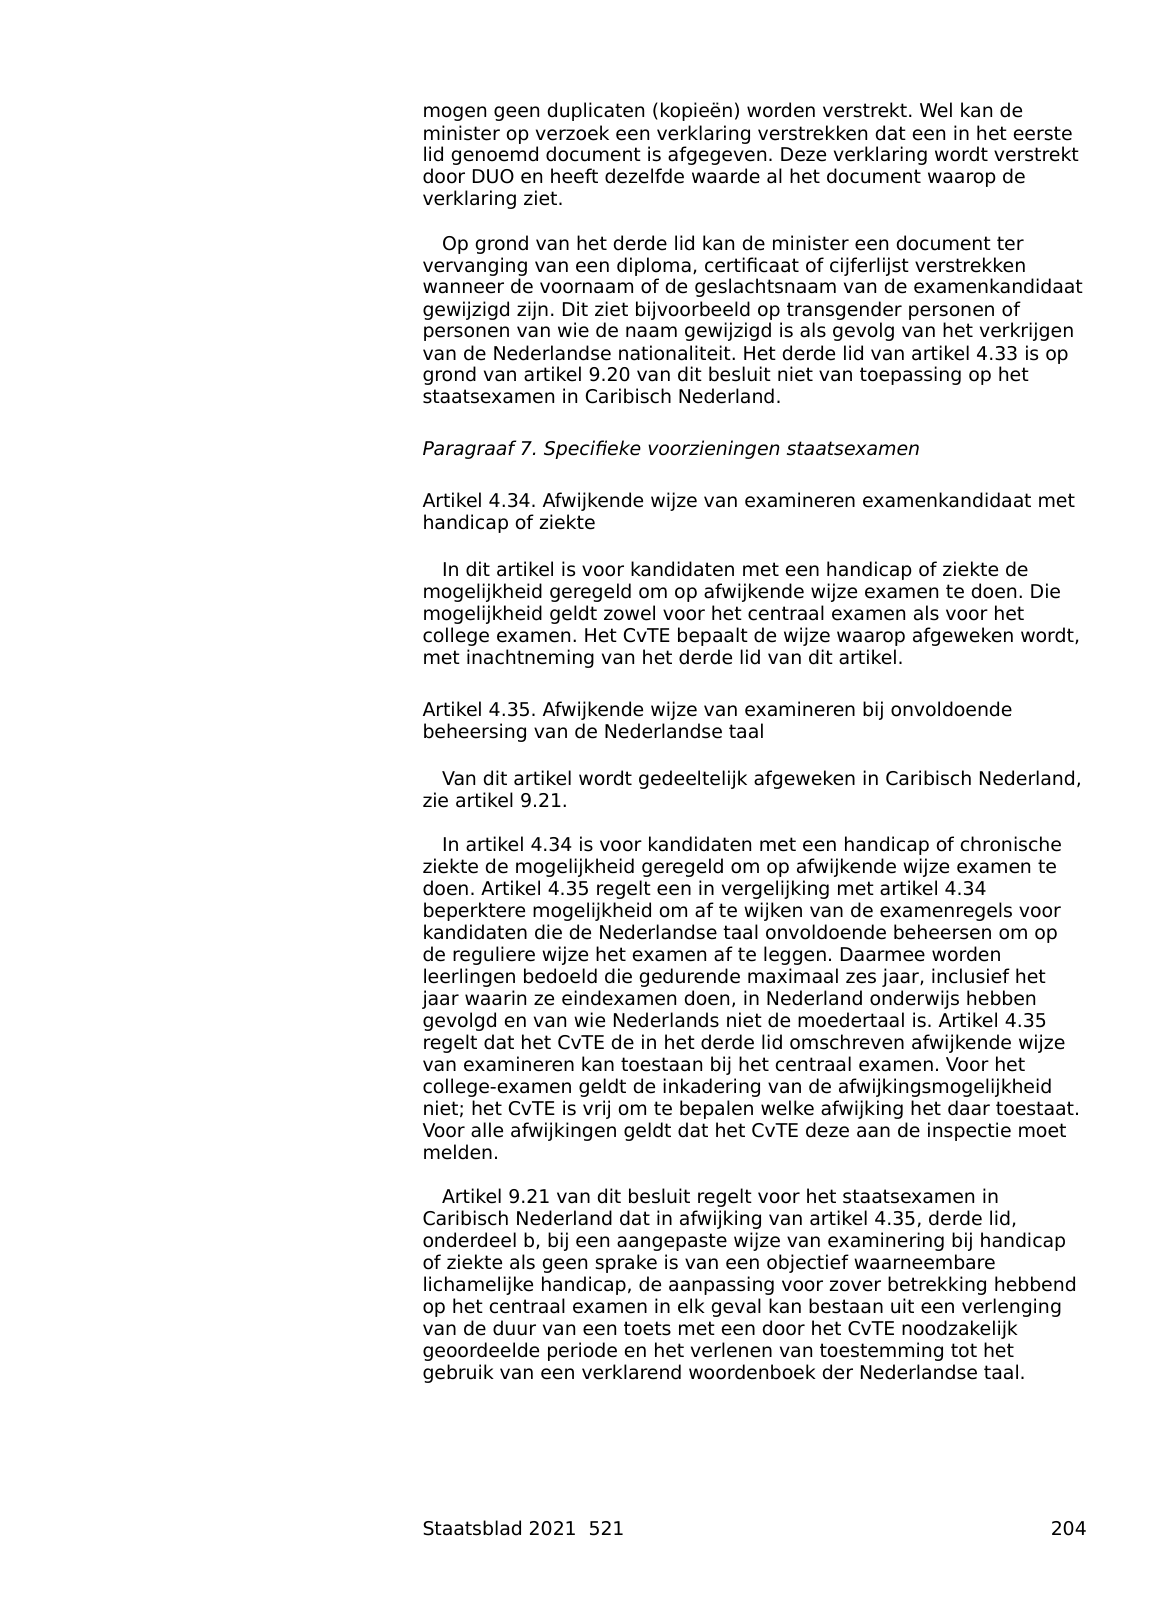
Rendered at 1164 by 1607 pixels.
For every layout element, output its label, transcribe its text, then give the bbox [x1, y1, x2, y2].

subtitle Paragraaf 7. Specifieke voorzieningen staatsexamen [422, 438, 1087, 460]
text In dit artikel is voor kandidaten met een handicap of ziekte de mogelijkheid geregeld om op afwijkende wijze examen te doen. Die mogelijkheid geldt zowel voor het centraal examen als voor het college examen. Het CvTE bepaalt de wijze waarop afgeweken wordt, met inachtneming van het derde lid van dit artikel. [422, 559, 1087, 669]
text In artikel 4.34 is voor kandidaten met een handicap of chronische ziekte de mogelijkheid geregeld om op afwijkende wijze examen te doen. Artikel 4.35 regelt een in vergelijking met artikel 4.34 beperktere mogelijkheid om af te wijken van de examenregels voor kandidaten die de Nederlandse taal onvoldoende beheersen om op de reguliere wijze het examen af te leggen. Daarmee worden leerlingen bedoeld die gedurende maximaal zes jaar, inclusief het jaar waarin ze eindexamen doen, in Nederland onderwijs hebben gevolgd en van wie Nederlands niet de moedertaal is. Artikel 4.35 regelt dat het CvTE de in het derde lid omschreven afwijkende wijze van examineren kan toestaan bij het centraal examen. Voor het college-examen geldt de inkadering van de afwijkingsmogelijkheid niet; het CvTE is vrij om te bepalen welke afwijking het daar toestaat. Voor alle afwijkingen geldt dat het CvTE deze aan de inspectie moet melden. [422, 834, 1087, 1164]
text Op grond van het derde lid kan de minister een document ter vervanging van een diploma, certificaat of cijferlijst verstrekken wanneer de voornaam of de geslachtsnaam van de examenkandidaat gewijzigd zijn. Dit ziet bijvoorbeeld op transgender personen of personen van wie de naam gewijzigd is als gevolg van het verkrijgen van de Nederlandse nationaliteit. Het derde lid van artikel 4.33 is op grond van artikel 9.20 van dit besluit niet van toepassing op het staatsexamen in Caribisch Nederland. [422, 232, 1087, 408]
subtitle Artikel 4.35. Afwijkende wijze van examineren bij onvoldoende beheersing van de Nederlandse taal [422, 699, 1087, 743]
text Van dit artikel wordt gedeeltelijk afgeweken in Caribisch Nederland, zie artikel 9.21. [422, 768, 1087, 812]
subtitle Artikel 4.34. Afwijkende wijze van examineren examenkandidaat met handicap of ziekte [422, 490, 1087, 534]
text mogen geen duplicaten (kopieën) worden verstrekt. Wel kan de minister op verzoek een verklaring verstrekken dat een in het eerste lid genoemd document is afgegeven. Deze verklaring wordt verstrekt door DUO en heeft dezelfde waarde al het document waarop de verklaring ziet. [422, 100, 1087, 210]
text Artikel 9.21 van dit besluit regelt voor het staatsexamen in Caribisch Nederland dat in afwijking van artikel 4.35, derde lid, onderdeel b, bij een aangepaste wijze van examinering bij handicap of ziekte als geen sprake is van een objectief waarneembare lichamelijke handicap, de aanpassing voor zover betrekking hebbend op het centraal examen in elk geval kan bestaan uit een verlenging van de duur van een toets met een door het CvTE noodzakelijk geoordeelde periode en het verlenen van toestemming tot het gebruik van een verklarend woordenboek der Nederlandse taal. [422, 1186, 1087, 1384]
